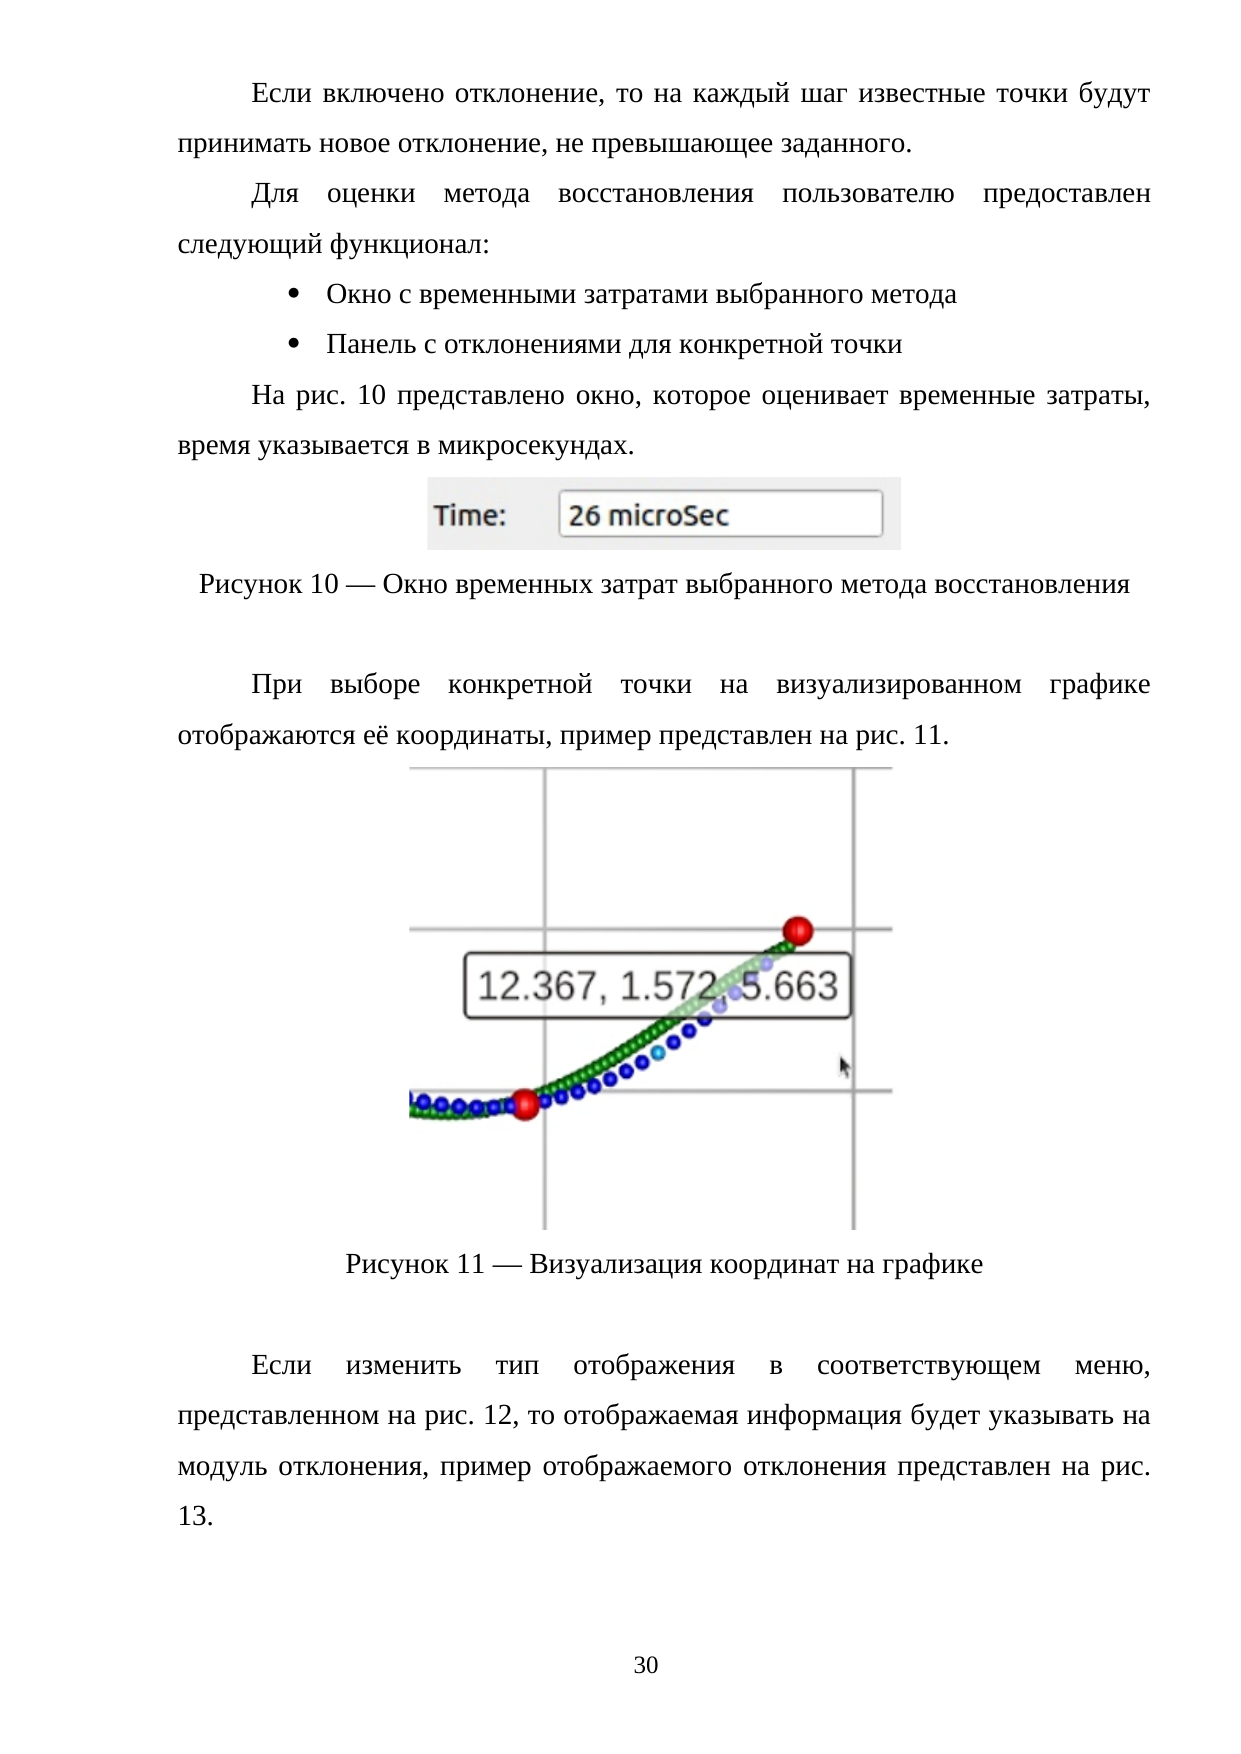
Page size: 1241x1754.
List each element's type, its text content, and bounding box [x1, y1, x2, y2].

text На рис. 10 представлено окно, которое оценивает временные затраты, время указывается в микросекундах. [177, 377, 1152, 461]
text При выборе конкретной точки на визуализированном графике отображаются её координаты, пример представлен на рис. 11. [177, 667, 1152, 750]
text Если изменить тип отображения в соответствующем меню, представленном на рис. 12, то отображаемая информация будет указывать на модуль отклонения, пример отображаемого отклонения представлен на рис. 13. [177, 1347, 1152, 1532]
text Рисунок 11 — Визуализация координат на графике [177, 767, 1152, 1280]
text Рисунок 10 — Окно временных затрат выбранного метода восстановления [177, 478, 1152, 599]
list Окно с временными затратами выбранного метода [288, 276, 1152, 310]
list Панель с отклонениями для конкретной точки [288, 327, 1152, 360]
text Если включено отклонение, то на каждый шаг известные точки будут принимать новое отклонение, не превышающее заданного. [177, 75, 1152, 159]
text Для оценки метода восстановления пользователю предоставлен следующий функционал: [177, 176, 1152, 259]
